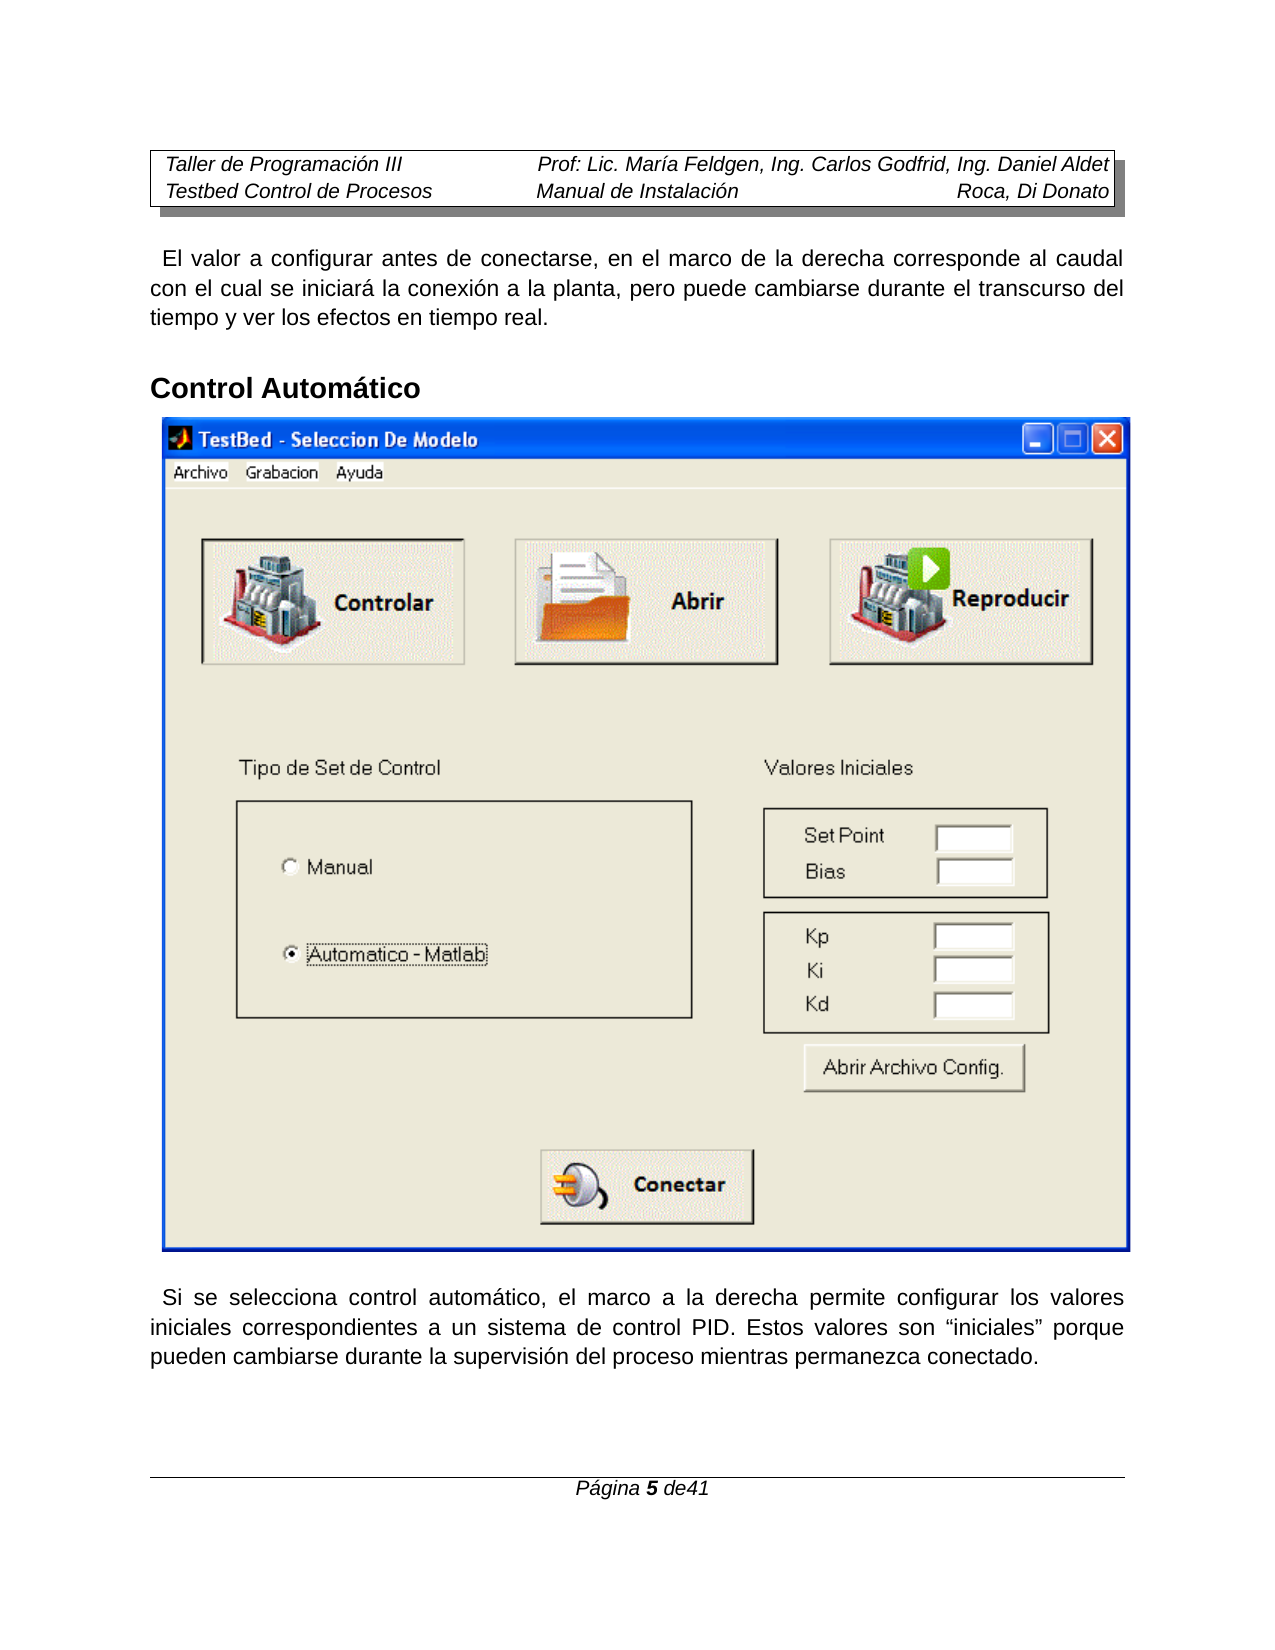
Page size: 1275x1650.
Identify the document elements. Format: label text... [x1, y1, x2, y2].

text El valor a configurar antes de conectarse, en el marco de la derecha corresponde al caudal con el cual se iniciará la conexión a la planta, pero puede cambiarse durante el transcurso del tiempo y ver los efectos en tiempo real. [150, 246, 1125, 330]
text Si se selecciona control automático, el marco a la derecha permite configurar los valores iniciales correspondientes a un sistema de control PID. Estos valores son “iniciales” porque pueden cambiarse durante la supervisión del proceso mientras permanezca conectado. [150, 1285, 1125, 1369]
subtitle Control Automático [150, 372, 1125, 404]
picture [161, 417, 1131, 1252]
